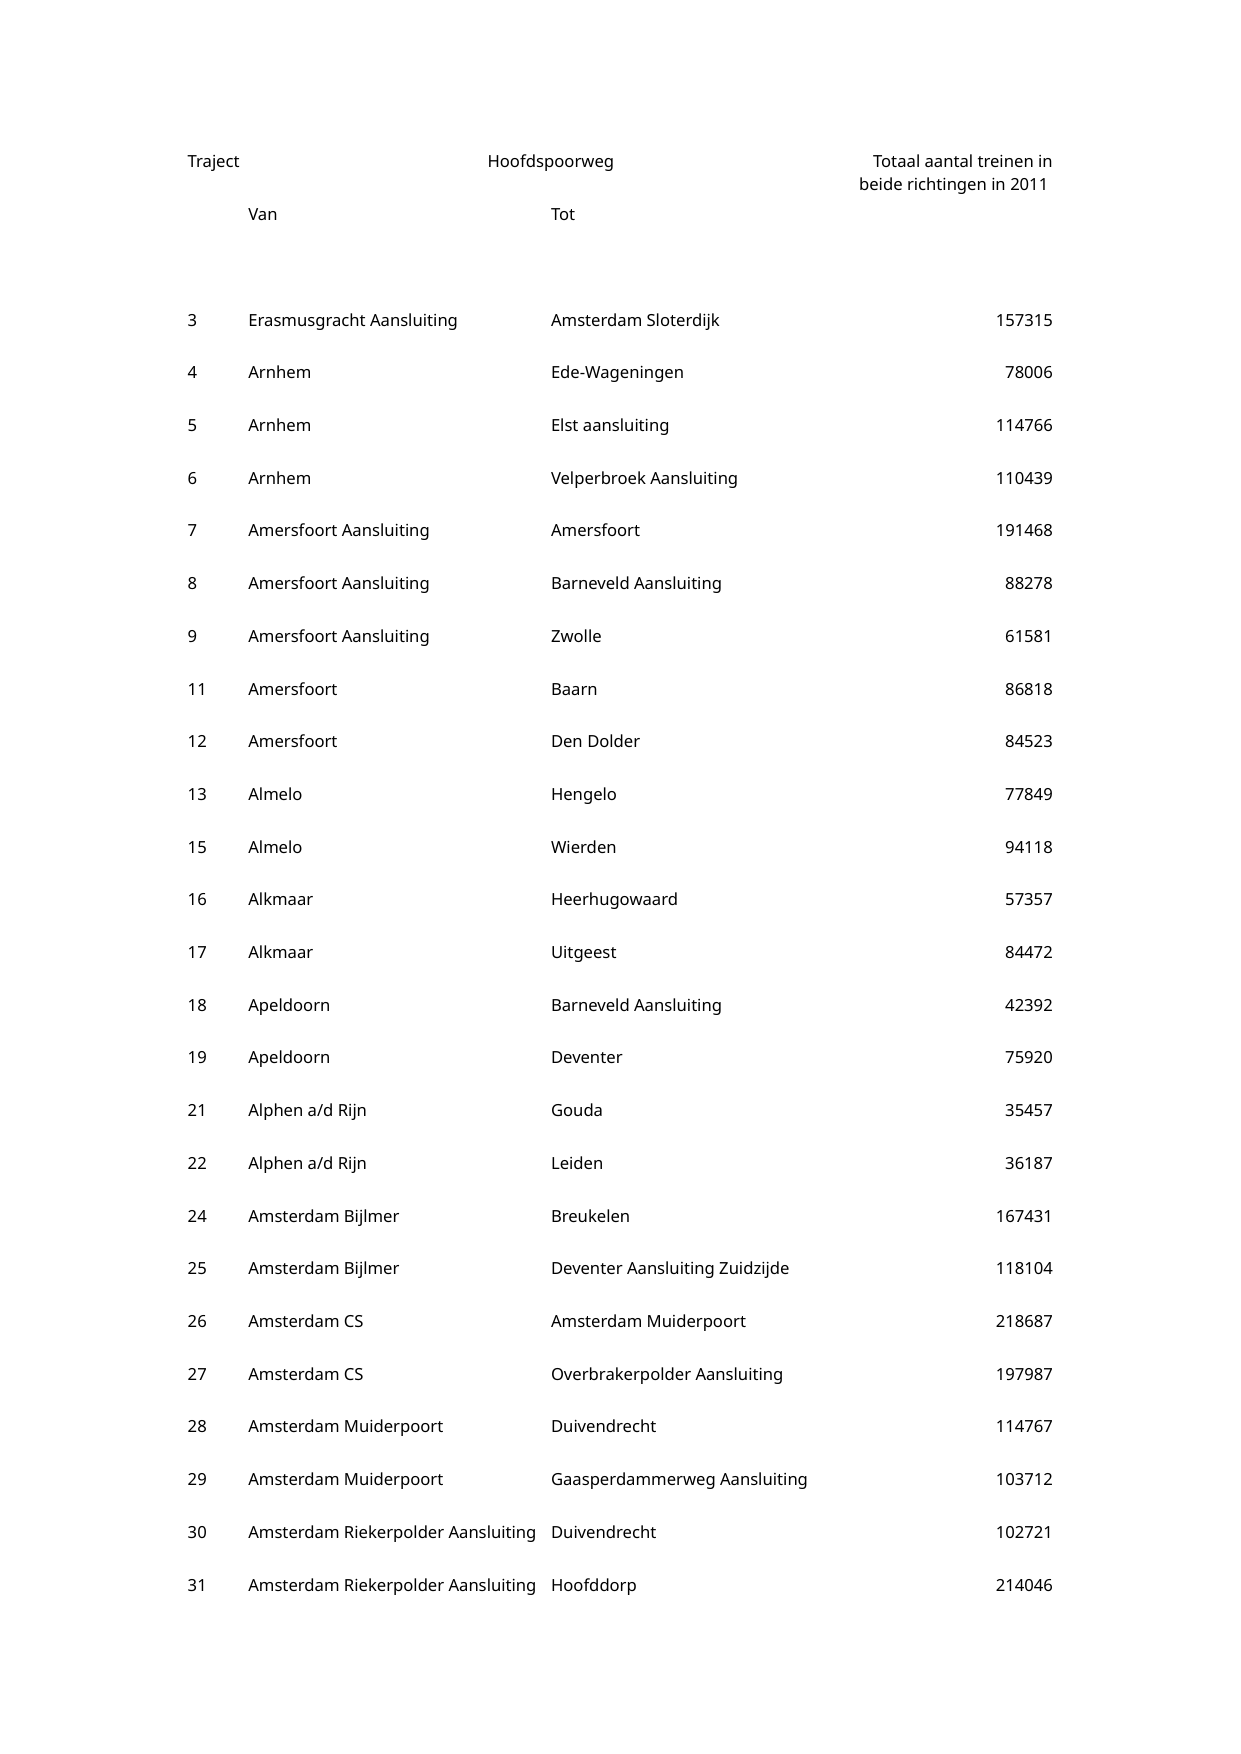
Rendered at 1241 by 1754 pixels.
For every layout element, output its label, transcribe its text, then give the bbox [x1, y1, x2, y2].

table_cell 88278 [854, 572, 1053, 624]
table_cell 28 [188, 1415, 248, 1468]
table_cell Almelo [248, 835, 551, 888]
table_header Hoofdspoorweg [248, 150, 853, 203]
table_cell 191468 [854, 519, 1053, 572]
table_cell 114767 [854, 1415, 1053, 1468]
table_cell 84472 [854, 941, 1053, 993]
table_cell 9 [188, 624, 248, 677]
table_cell Almelo [248, 783, 551, 835]
table_cell Amersfoort [551, 519, 853, 572]
table_cell 18 [188, 993, 248, 1046]
table_cell 25 [188, 1257, 248, 1309]
table_cell [188, 255, 248, 308]
table_cell Velperbroek Aansluiting [551, 466, 853, 519]
table_cell 16 [188, 888, 248, 941]
table_cell Gaasperdammerweg Aansluiting [551, 1468, 853, 1520]
table_cell 94118 [854, 835, 1053, 888]
table_cell 84523 [854, 730, 1053, 782]
table_cell Amsterdam Muiderpoort [248, 1468, 551, 1520]
table_cell 17 [188, 941, 248, 993]
table_cell Amsterdam Sloterdijk [551, 308, 853, 361]
table_cell Amersfoort [248, 730, 551, 782]
table_cell 114766 [854, 414, 1053, 466]
table_cell Den Dolder [551, 730, 853, 782]
table_cell Heerhugowaard [551, 888, 853, 941]
table_cell Baarn [551, 677, 853, 730]
table_cell Elst aansluiting [551, 414, 853, 466]
table_cell Arnhem [248, 414, 551, 466]
table_cell Leiden [551, 1151, 853, 1204]
table_cell 24 [188, 1204, 248, 1257]
table_cell Tot [551, 203, 853, 255]
table_cell Alkmaar [248, 941, 551, 993]
table_cell [248, 255, 551, 308]
table_cell 214046 [854, 1573, 1053, 1596]
table_cell Hoofddorp [551, 1573, 853, 1596]
table_cell Van [248, 203, 551, 255]
table_cell 103712 [854, 1468, 1053, 1520]
table_cell Duivendrecht [551, 1520, 853, 1573]
table_cell 5 [188, 414, 248, 466]
table_cell Amsterdam Riekerpolder Aansluiting [248, 1573, 551, 1596]
table_cell [551, 255, 853, 308]
table_cell 102721 [854, 1520, 1053, 1573]
table_cell 78006 [854, 361, 1053, 413]
table_cell 22 [188, 1151, 248, 1204]
table_cell 19 [188, 1046, 248, 1099]
table_cell Amersfoort [248, 677, 551, 730]
table_cell 86818 [854, 677, 1053, 730]
table_cell Alphen a/d Rijn [248, 1151, 551, 1204]
table_cell 42392 [854, 993, 1053, 1046]
table_cell 110439 [854, 466, 1053, 519]
table_cell [854, 255, 1053, 308]
table_cell Barneveld Aansluiting [551, 572, 853, 624]
table_cell Zwolle [551, 624, 853, 677]
table_cell Hengelo [551, 783, 853, 835]
table_cell Amsterdam CS [248, 1362, 551, 1415]
table_cell Deventer Aansluiting Zuidzijde [551, 1257, 853, 1309]
table_cell Overbrakerpolder Aansluiting [551, 1362, 853, 1415]
table_cell 29 [188, 1468, 248, 1520]
table_cell 35457 [854, 1099, 1053, 1151]
table_cell 218687 [854, 1310, 1053, 1362]
table_cell 27 [188, 1362, 248, 1415]
table_cell 77849 [854, 783, 1053, 835]
table_cell Amersfoort Aansluiting [248, 624, 551, 677]
table_cell Amsterdam Bijlmer [248, 1204, 551, 1257]
table_cell 3 [188, 308, 248, 361]
table_cell 21 [188, 1099, 248, 1151]
table_cell Alphen a/d Rijn [248, 1099, 551, 1151]
table_cell 157315 [854, 308, 1053, 361]
table_header Traject [188, 150, 248, 255]
table_cell 6 [188, 466, 248, 519]
table_cell Erasmusgracht Aansluiting [248, 308, 551, 361]
table_cell Amsterdam Riekerpolder Aansluiting [248, 1520, 551, 1573]
table_cell Deventer [551, 1046, 853, 1099]
table_cell 197987 [854, 1362, 1053, 1415]
table_cell 8 [188, 572, 248, 624]
table_cell 61581 [854, 624, 1053, 677]
table_cell Wierden [551, 835, 853, 888]
table_cell 11 [188, 677, 248, 730]
table_cell Duivendrecht [551, 1415, 853, 1468]
table_cell Apeldoorn [248, 1046, 551, 1099]
table_cell Ede-Wageningen [551, 361, 853, 413]
table_cell Uitgeest [551, 941, 853, 993]
table_cell 4 [188, 361, 248, 413]
table_cell 15 [188, 835, 248, 888]
table_cell 30 [188, 1520, 248, 1573]
table_cell Breukelen [551, 1204, 853, 1257]
table_cell Amersfoort Aansluiting [248, 519, 551, 572]
table_cell Amsterdam CS [248, 1310, 551, 1362]
table_cell 13 [188, 783, 248, 835]
table_cell 31 [188, 1573, 248, 1596]
table_cell Amersfoort Aansluiting [248, 572, 551, 624]
table_cell Amsterdam Muiderpoort [551, 1310, 853, 1362]
table_cell 57357 [854, 888, 1053, 941]
table_cell 167431 [854, 1204, 1053, 1257]
table_cell Arnhem [248, 361, 551, 413]
table_cell Apeldoorn [248, 993, 551, 1046]
table_cell Arnhem [248, 466, 551, 519]
table_cell 118104 [854, 1257, 1053, 1309]
table_header Totaal aantal treinen in beide richtingen in 2011 [854, 150, 1053, 255]
table_cell 26 [188, 1310, 248, 1362]
table_cell 36187 [854, 1151, 1053, 1204]
table_cell Gouda [551, 1099, 853, 1151]
table_cell 75920 [854, 1046, 1053, 1099]
table_cell Amsterdam Bijlmer [248, 1257, 551, 1309]
table_cell Amsterdam Muiderpoort [248, 1415, 551, 1468]
table_cell Barneveld Aansluiting [551, 993, 853, 1046]
table_cell Alkmaar [248, 888, 551, 941]
table_cell 7 [188, 519, 248, 572]
table_cell 12 [188, 730, 248, 782]
